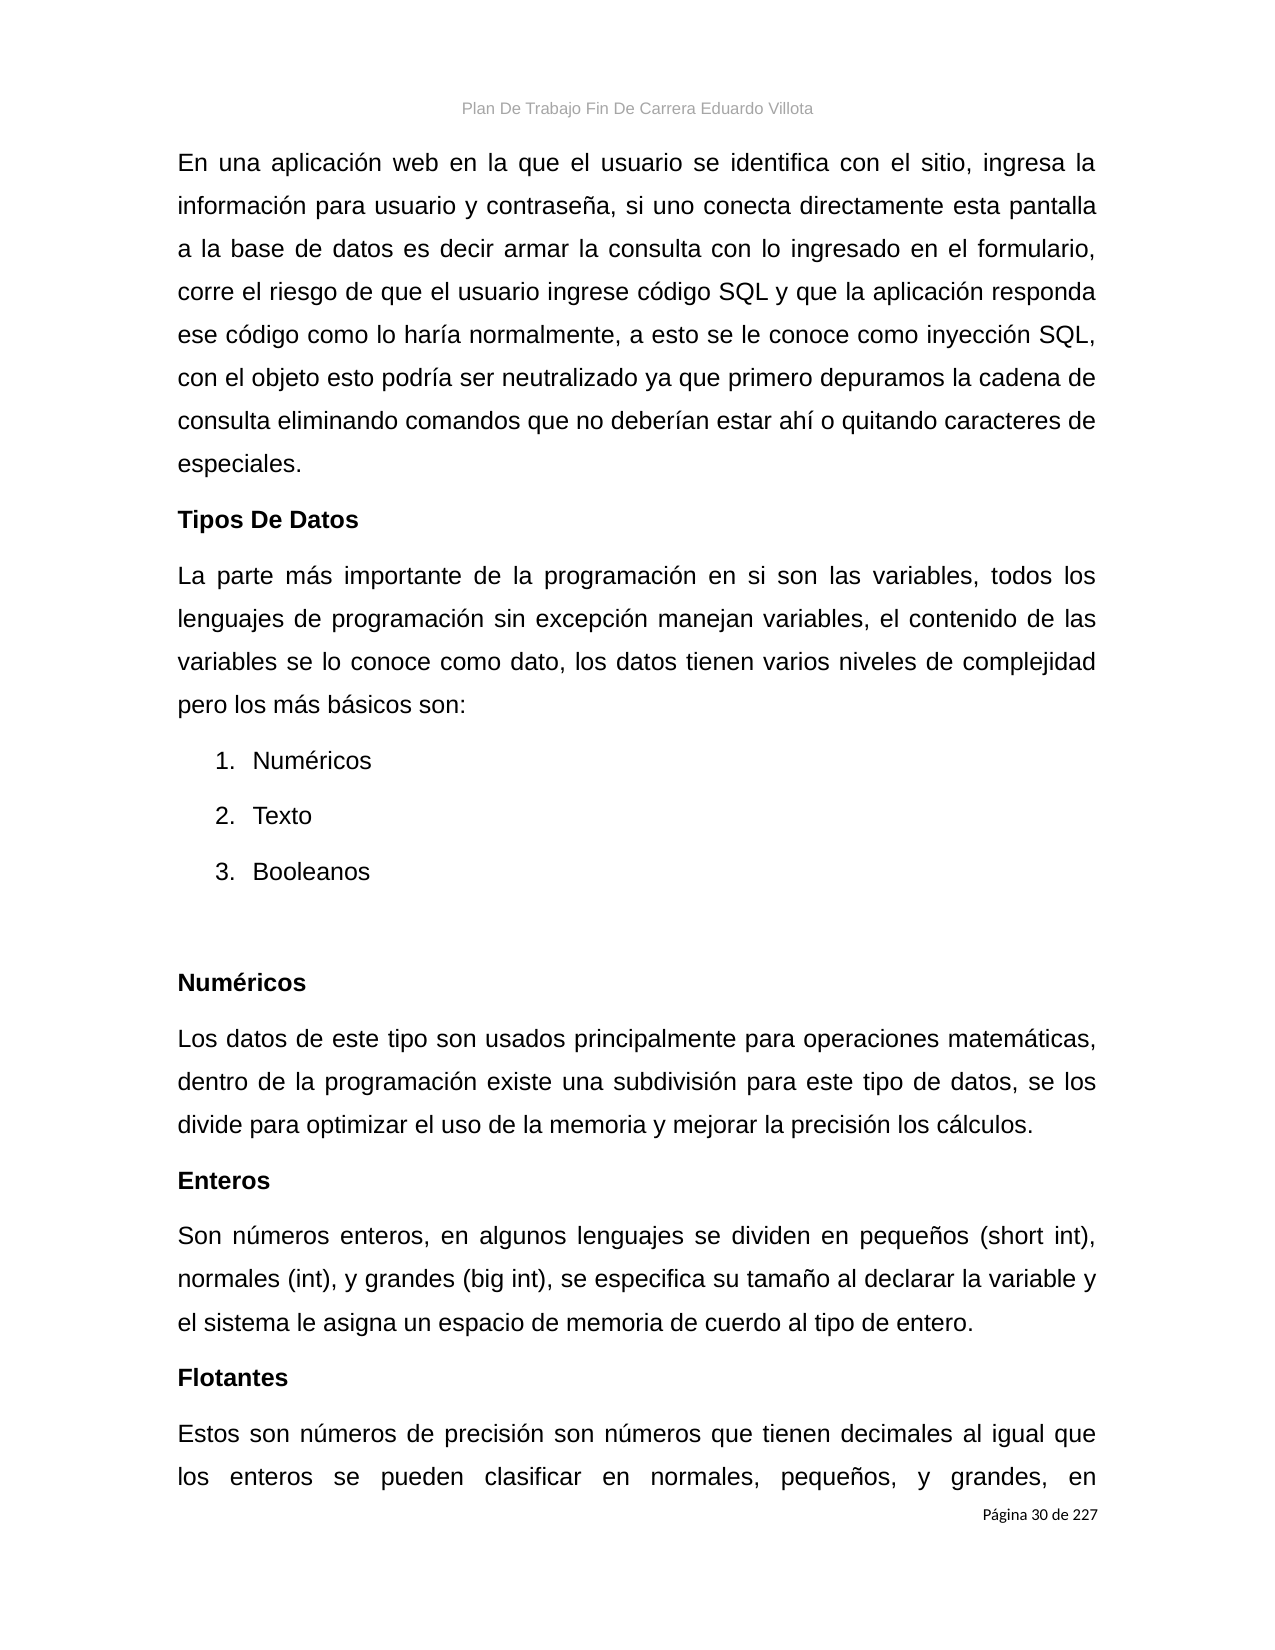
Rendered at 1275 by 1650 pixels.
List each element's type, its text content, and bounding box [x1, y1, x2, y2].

list Numéricos [215, 746, 1098, 774]
text La parte más importante de la programación en si son las variables, todos los lenguajes de programación sin excepción manejan variables, el contenido de las variables se lo conoce como dato, los datos tienen varios niveles de complejidad pero los más básicos son: [177, 561, 1098, 719]
text En una aplicación web en la que el usuario se identifica con el sitio, ingresa la información para usuario y contraseña, si uno conecta directamente esta pantalla a la base de datos es decir armar la consulta con lo ingresado en el formulario, corre el riesgo de que el usuario ingrese código SQL y que la aplicación responda ese código como lo haría normalmente, a esto se le conoce como inyección SQL, con el objeto esto podría ser neutralizado ya que primero depuramos la cadena de consulta eliminando comandos que no deberían estar ahí o quitando caracteres de especiales. [177, 148, 1098, 478]
text Estos son números de precisión son números que tienen decimales al igual que los enteros se pueden clasificar en normales, pequeños, y grandes, en [177, 1419, 1098, 1491]
text Son números enteros, en algunos lenguajes se dividen en pequeños (short int), normales (int), y grandes (big int), se especifica su tamaño al declarar la variable y el sistema le asigna un espacio de memoria de cuerdo al tipo de entero. [177, 1221, 1098, 1336]
list Texto [215, 801, 1098, 830]
text Numéricos [177, 968, 1098, 997]
text Los datos de este tipo son usados principalmente para operaciones matemáticas, dentro de la programación existe una subdivisión para este tipo de datos, se los divide para optimizar el uso de la memoria y mejorar la precisión los cálculos. [177, 1024, 1098, 1139]
text Flotantes [177, 1363, 1098, 1392]
text Tipos De Datos [177, 505, 1098, 534]
list Booleanos [215, 857, 1098, 886]
text Enteros [177, 1166, 1098, 1194]
